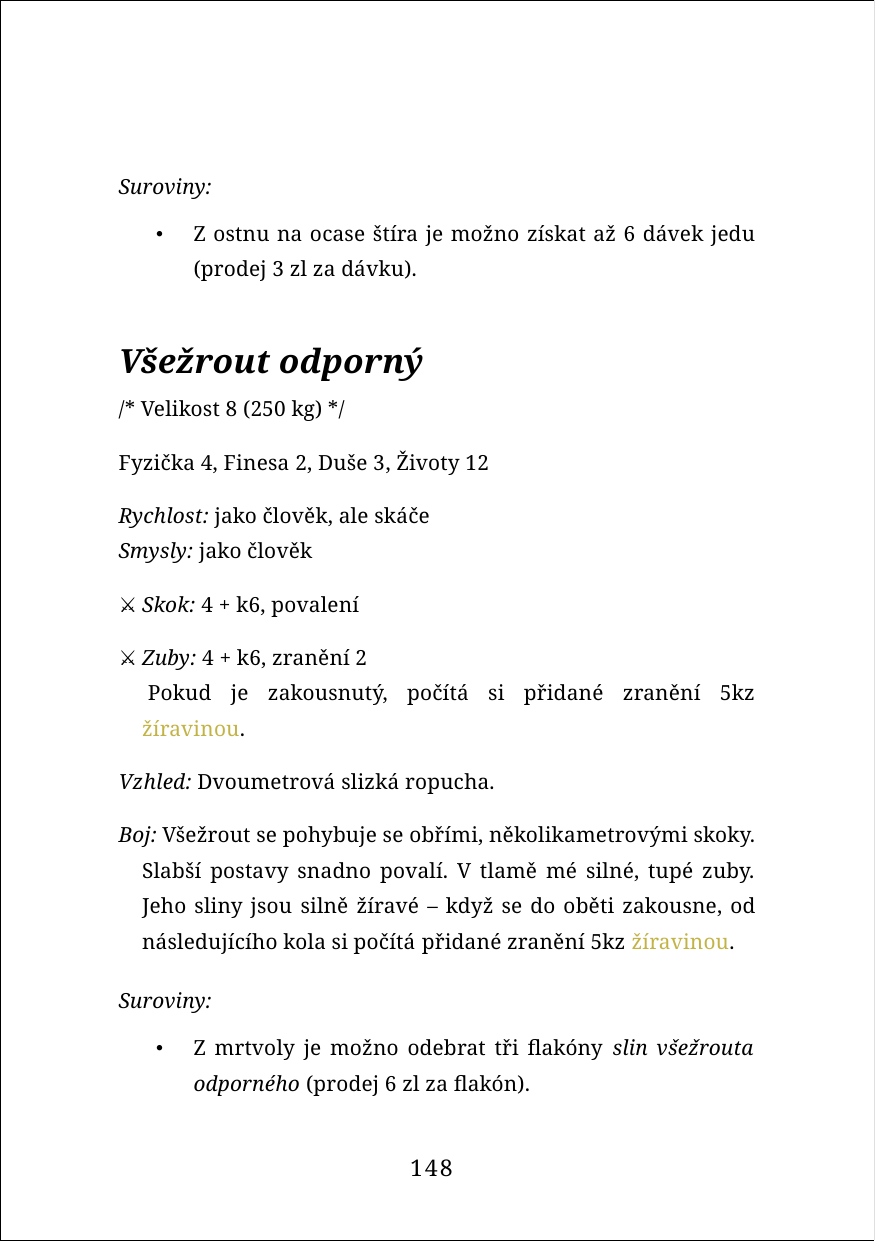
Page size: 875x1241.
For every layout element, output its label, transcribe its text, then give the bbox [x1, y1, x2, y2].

text Suroviny: [118, 172, 756, 200]
text Vzhled: Dvoumetrová slizká ropucha. [118, 767, 756, 796]
subtitle Všežrout odporný [118, 337, 756, 383]
text ⚔ Zuby: 4 + k6, zranění 2 Pokud je zakousnutý, počítá si přidané zranění 5kz žíravinou. [118, 643, 756, 742]
text ⚔ Skok: 4 + k6, povalení [118, 590, 756, 618]
text /* Velikost 8 (250 kg) */ [118, 394, 756, 423]
text Boj: Všežrout se pohybuje se obřími, několikametrovými skoky. Slabší postavy snadno povalí. V tlamě mé silné, tupé zuby. Jeho sliny jsou silně žíravé – když se do oběti zakousne, od následujícího kola si počítá přidané zranění 5kz žíravinou. [118, 821, 756, 956]
text Rychlost: jako člověk, ale skáče [118, 501, 756, 529]
list Z mrtvoly je možno odebrat tři flakóny slin všežrouta odporného (prodej 6 zl za flakón). [156, 1033, 756, 1097]
list Z ostnu na ocase štíra je možno získat až 6 dávek jedu (prodej 3 zl za dávku). [156, 219, 756, 283]
text Fyzička 4, Finesa 2, Duše 3, Životy 12 [118, 448, 756, 476]
text Smysly: jako člověk [118, 537, 756, 565]
text Suroviny: [118, 986, 756, 1015]
